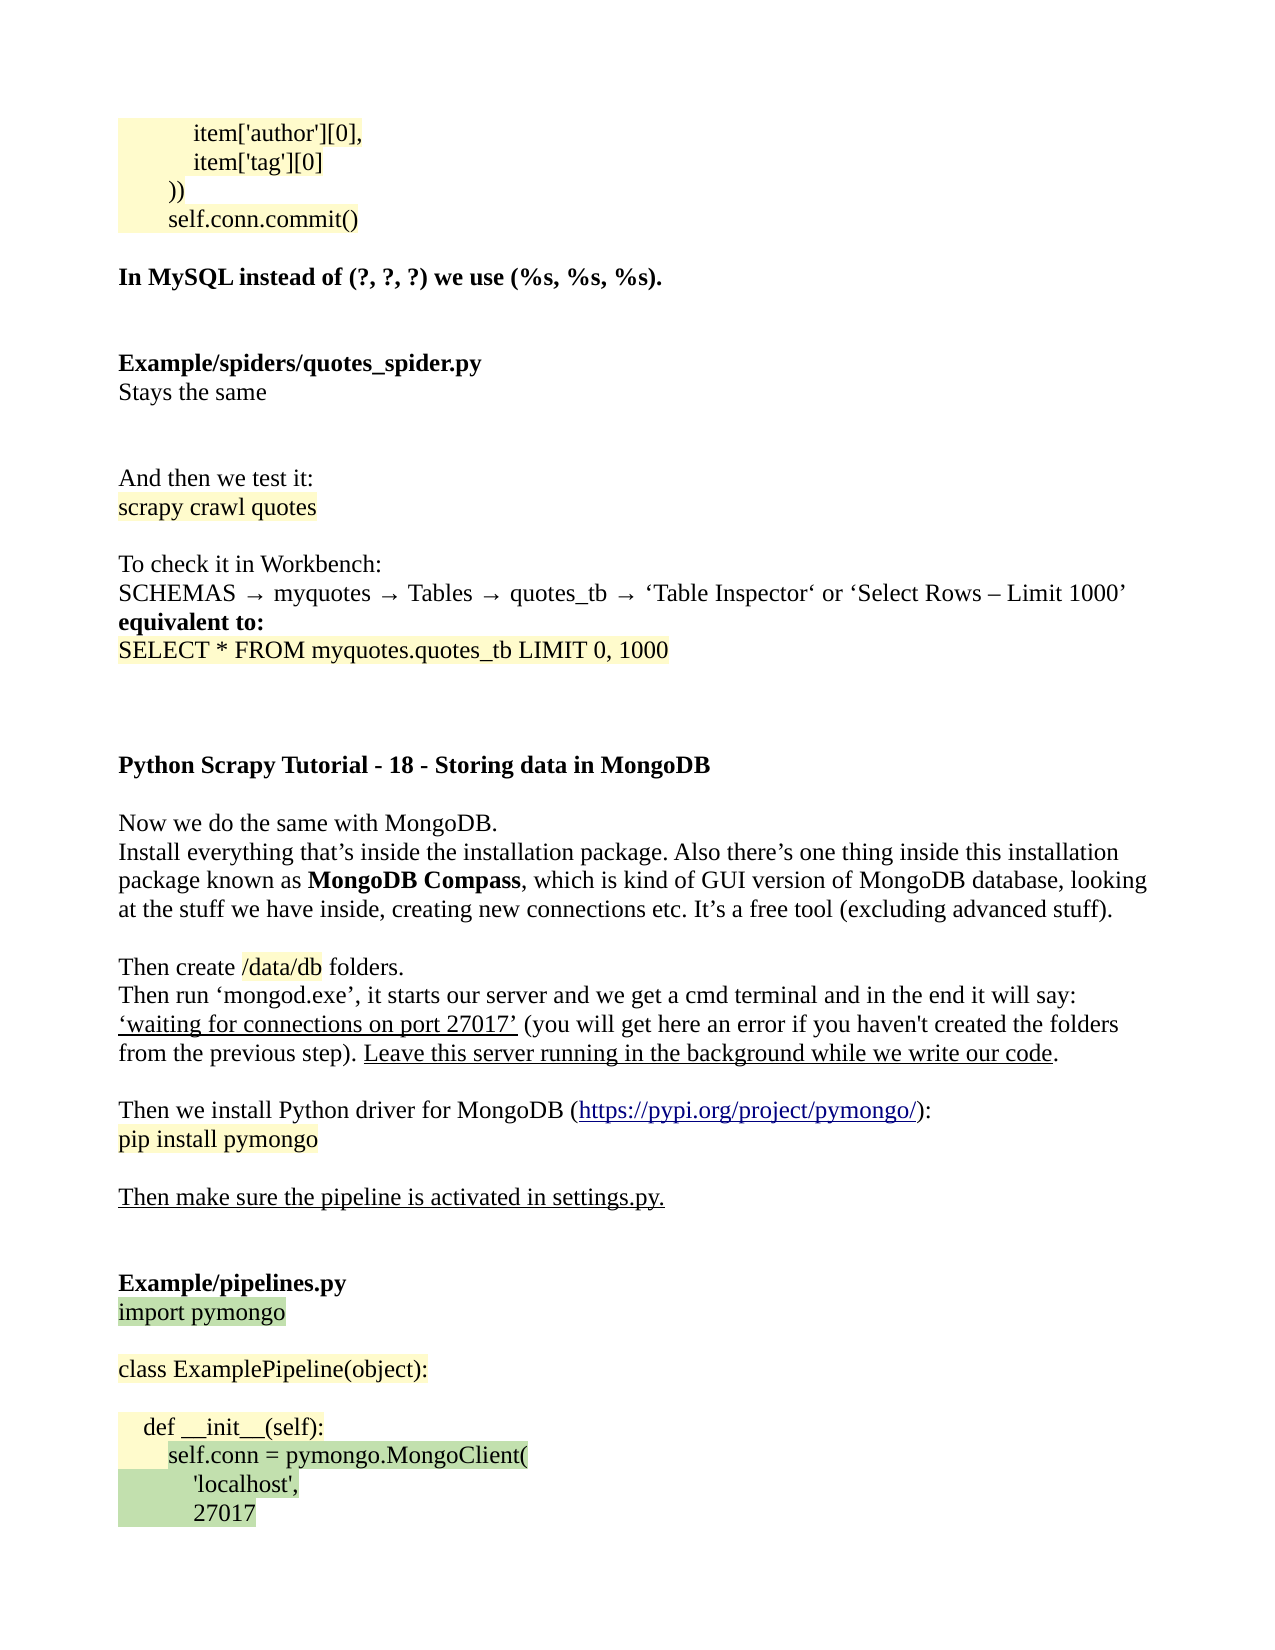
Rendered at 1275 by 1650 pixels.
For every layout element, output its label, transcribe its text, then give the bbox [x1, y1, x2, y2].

text item['tag'][0] [118, 147, 1157, 176]
text 27017 [118, 1498, 1157, 1527]
text self.conn = pymongo.MongoClient( [118, 1441, 1157, 1469]
text self.conn.commit() [118, 204, 1157, 233]
text equivalent to: [118, 607, 1157, 636]
text Then make sure the pipeline is activated in settings.py. [118, 1182, 1157, 1211]
text pip install pymongo [118, 1124, 1157, 1153]
text Python Scrapy Tutorial - 18 - Storing data in MongoDB [118, 751, 1157, 779]
text )) [118, 176, 1157, 204]
text item['author'][0], [118, 118, 1157, 147]
text Example/spiders/quotes_spider.py [118, 348, 1157, 377]
text To check it in Workbench: [118, 549, 1157, 578]
text Then we install Python driver for MongoDB (https://pypi.org/project/pymongo/): [118, 1096, 1157, 1124]
text SELECT * FROM myquotes.quotes_tb LIMIT 0, 1000 [118, 636, 1157, 664]
text In MySQL instead of (?, ?, ?) we use (%s, %s, %s). [118, 262, 1157, 291]
text Then run ‘mongod.exe’, it starts our server and we get a cmd terminal and in the end it will say: ‘waiting for connections on port 27017’ (you will get here an error if you haven't created the folders from the previous step). Leave this server running in the background while we write our code. [118, 981, 1157, 1067]
text Install everything that’s inside the installation package. Also there’s one thing inside this installation package known as MongoDB Compass, which is kind of GUI version of MongoDB database, looking at the stuff we have inside, creating new connections etc. It’s a free tool (excluding advanced stuff). [118, 837, 1157, 923]
text And then we test it: [118, 463, 1157, 492]
text import pymongo [118, 1297, 1157, 1326]
text Then create /data/db folders. [118, 952, 1157, 981]
text class ExamplePipeline(object): [118, 1354, 1157, 1383]
text Stays the same [118, 377, 1157, 406]
text Example/pipelines.py [118, 1268, 1157, 1297]
text Now we do the same with MongoDB. [118, 808, 1157, 837]
text SCHEMAS → myquotes → Tables → quotes_tb → ‘Table Inspector‘ or ‘Select Rows – Limit 1000’ [118, 578, 1157, 607]
text def __init__(self): [118, 1412, 1157, 1441]
text 'localhost', [118, 1469, 1157, 1498]
text scrapy crawl quotes [118, 492, 1157, 521]
